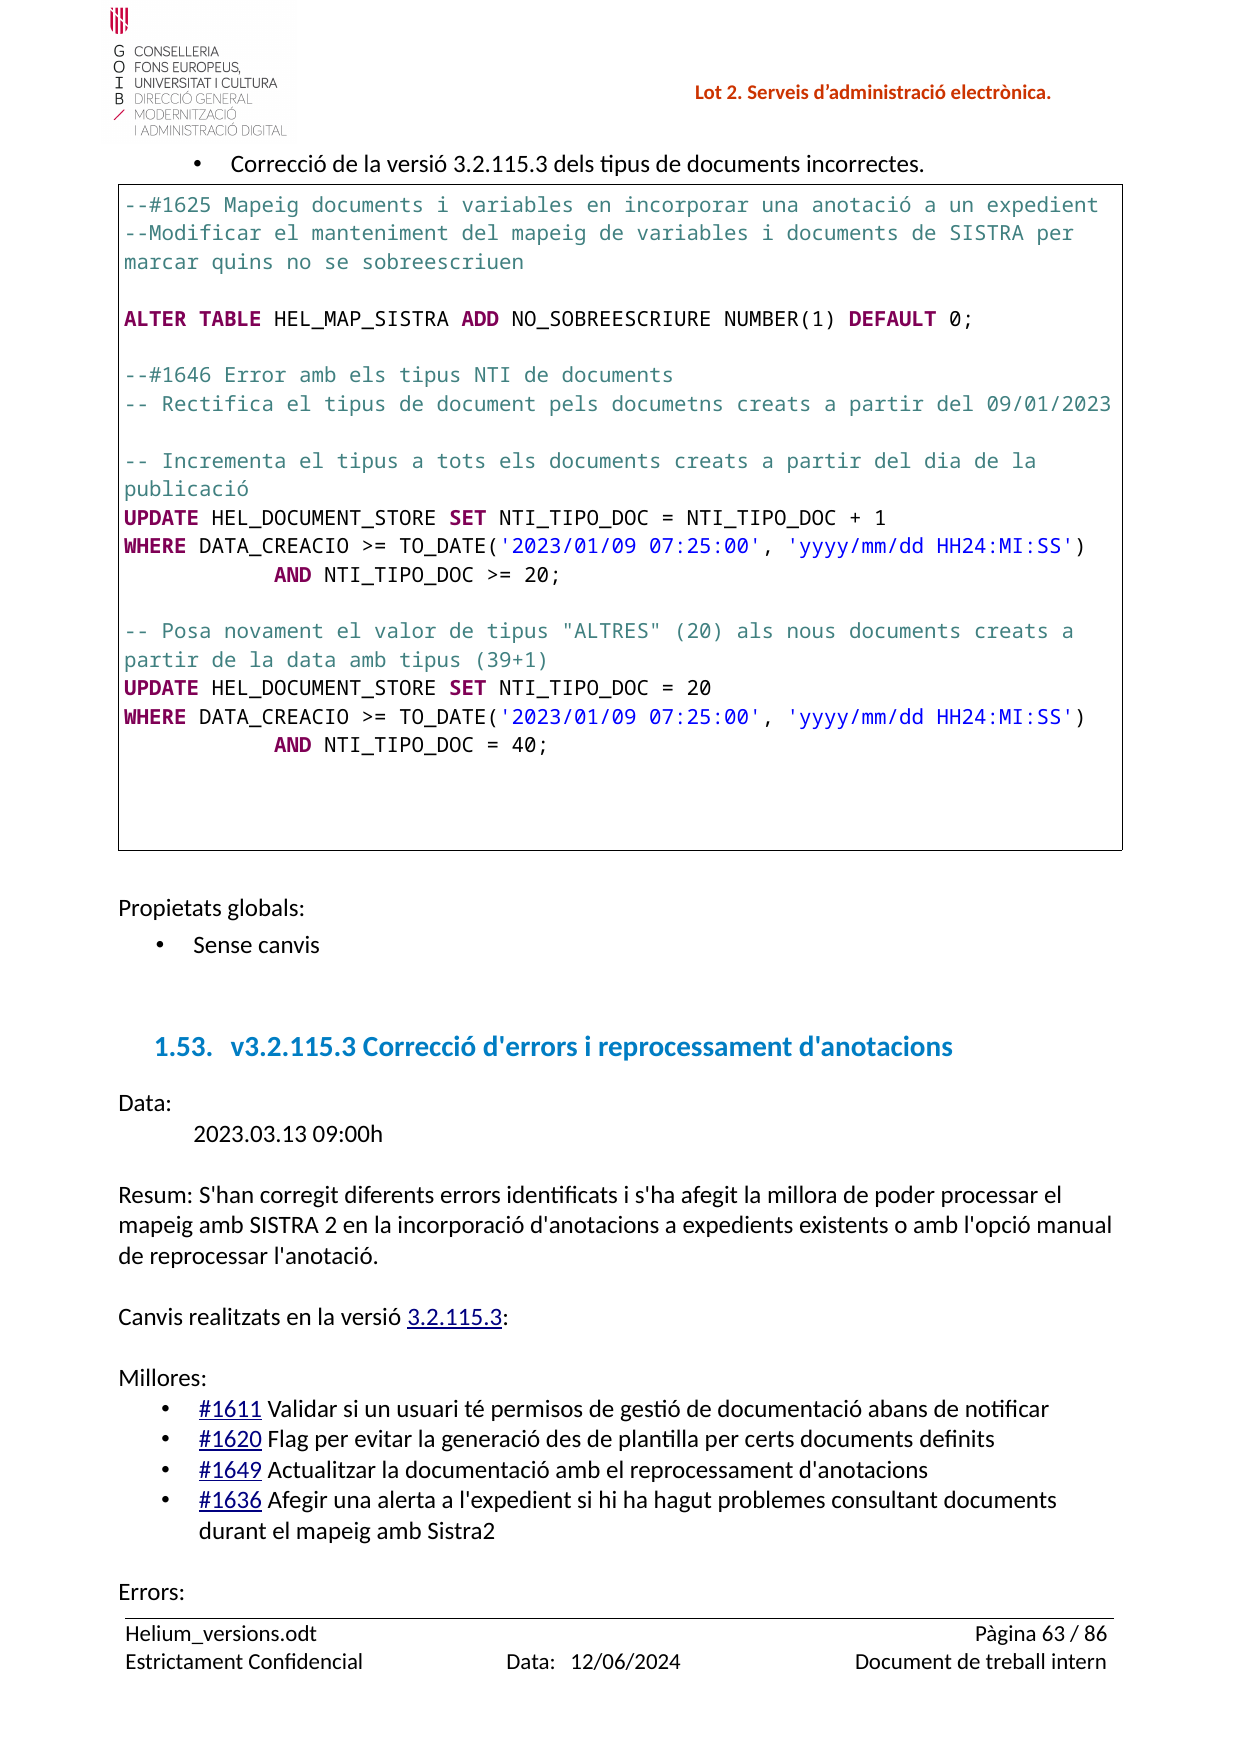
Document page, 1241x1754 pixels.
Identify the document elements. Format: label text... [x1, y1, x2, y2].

list #1620 Flag per evitar la generació des de plantilla per certs documents definits [161, 1423, 1122, 1454]
list #1611 Validar si un usuari té permisos de gestió de documentació abans de notificar [161, 1393, 1122, 1423]
text Data: [118, 1087, 1122, 1118]
list #1636 Afegir una alerta a l'expedient si hi ha hagut problemes consultant documents durant el mapeig amb Sistra2 [161, 1484, 1122, 1545]
text Canvis realitzats en la versió 3.2.115.3: [118, 1301, 1122, 1332]
list Sense canvis [156, 929, 1122, 959]
text Resum: S'han corregit diferents errors identificats i s'ha afegit la millora de poder processar el mapeig amb SISTRA 2 en la incorporació d'anotacions a expedients existents o amb l'opció manual de reprocessar l'anotació. [118, 1179, 1122, 1271]
table_header --#1625 Mapeig documents i variables en incorporar una anotació a un expedient --Modificar el manteniment del mapeig de variables i documents de SISTRA per marcar quins no se sobreescriuen ALTER TABLE HEL_MAP_SISTRA ADD NO_SOBREESCRIURE NUMBER(1) DEFAULT 0; --#1646 Error amb els tipus NTI de documents -- Rectifica el tipus de document pels documetns creats a partir del 09/01/2023 -- Incrementa el tipus a tots els documents creats a partir del dia de la publicació UPDATE HEL_DOCUMENT_STORE SET NTI_TIPO_DOC = NTI_TIPO_DOC + 1 WHERE DATA_CREACIO >= TO_DATE('2023/01/09 07:25:00', 'yyyy/mm/dd HH24:MI:SS') AND NTI_TIPO_DOC >= 20; -- Posa novament el valor de tipus "ALTRES" (20) als nous documents creats a partir de la data amb tipus (39+1) UPDATE HEL_DOCUMENT_STORE SET NTI_TIPO_DOC = 20 WHERE DATA_CREACIO >= TO_DATE('2023/01/09 07:25:00', 'yyyy/mm/dd HH24:MI:SS') AND NTI_TIPO_DOC = 40; [119, 185, 1122, 850]
text Propietats globals: [118, 892, 1122, 923]
list Correcció de la versió 3.2.115.3 dels tipus de documents incorrectes. [193, 148, 1122, 178]
list #1649 Actualitzar la documentació amb el reprocessament d'anotacions [161, 1454, 1122, 1484]
subtitle v3.2.115.3 Correcció d'errors i reprocessament d'anotacions [153, 1028, 1122, 1064]
text Millores: [118, 1362, 1122, 1393]
picture [100, 0, 297, 144]
text Errors: [118, 1576, 1122, 1606]
text 2023.03.13 09:00h [118, 1118, 1122, 1148]
